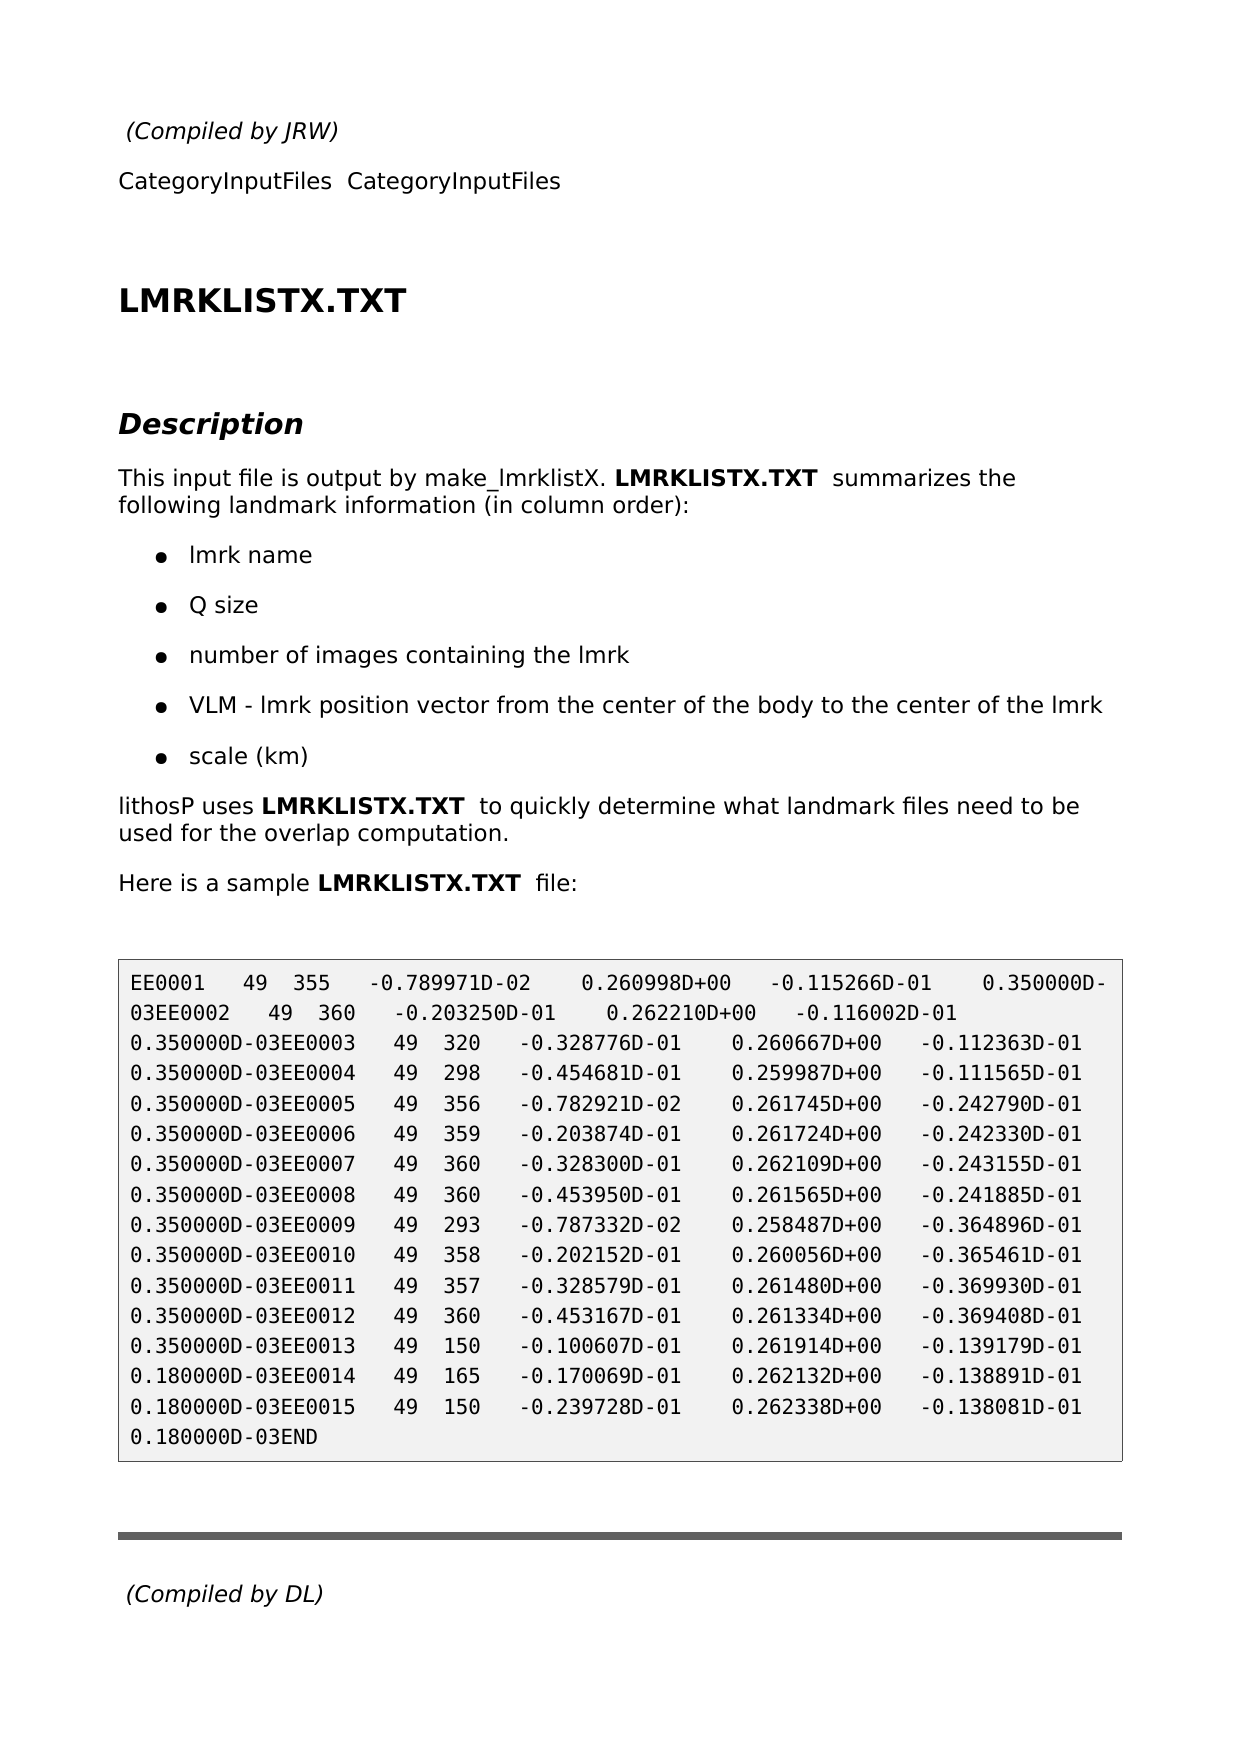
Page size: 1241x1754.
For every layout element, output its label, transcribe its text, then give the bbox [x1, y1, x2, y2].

text CategoryInputFiles CategoryInputFiles [118, 168, 1122, 195]
subtitle Description [118, 407, 1122, 441]
list VLM - lmrk position vector from the center of the body to the center of the lmrk [153, 693, 1122, 719]
text (Compiled by JRW) [118, 118, 1122, 145]
list lmrk name [153, 542, 1122, 569]
text This input file is output by make_lmrklistX. LMRKLISTX.TXT summarizes the following landmark information (in column order): [118, 465, 1122, 518]
text (Compiled by DL) [118, 1582, 1122, 1608]
subtitle LMRKLISTX.TXT [118, 282, 1122, 320]
text lithosP uses LMRKLISTX.TXT to quickly determine what landmark files need to be used for the overlap computation. [118, 793, 1122, 846]
list number of images containing the lmrk [153, 642, 1122, 669]
text Here is a sample LMRKLISTX.TXT file: [118, 870, 1122, 897]
list Q size [153, 592, 1122, 619]
text EE0001 49 355 -0.789971D-02 0.260998D+00 -0.115266D-01 0.350000D-03EE0002 49 360 -0.203250D-01 0.262210D+00 -0.116002D-01 0.350000D-03EE0003 49 320 -0.328776D-01 0.260667D+00 -0.112363D-01 0.350000D-03EE0004 49 298 -0.454681D-01 0.259987D+00 -0.111565D-01 0.350000D-03EE0005 49 356 -0.782921D-02 0.261745D+00 -0.242790D-01 0.350000D-03EE0006 49 359 -0.203874D-01 0.261724D+00 -0.242330D-01 0.350000D-03EE0007 49 360 -0.328300D-01 0.262109D+00 -0.243155D-01 0.350000D-03EE0008 49 360 -0.453950D-01 0.261565D+00 -0.241885D-01 0.350000D-03EE0009 49 293 -0.787332D-02 0.258487D+00 -0.364896D-01 0.350000D-03EE0010 49 358 -0.202152D-01 0.260056D+00 -0.365461D-01 0.350000D-03EE0011 49 357 -0.328579D-01 0.261480D+00 -0.369930D-01 0.350000D-03EE0012 49 360 -0.453167D-01 0.261334D+00 -0.369408D-01 0.350000D-03EE0013 49 150 -0.100607D-01 0.261914D+00 -0.139179D-01 0.180000D-03EE0014 49 165 -0.170069D-01 0.262132D+00 -0.138891D-01 0.180000D-03EE0015 49 150 -0.239728D-01 0.262338D+00 -0.138081D-01 0.180000D-03END [119, 960, 1122, 1461]
list scale (km) [153, 743, 1122, 769]
